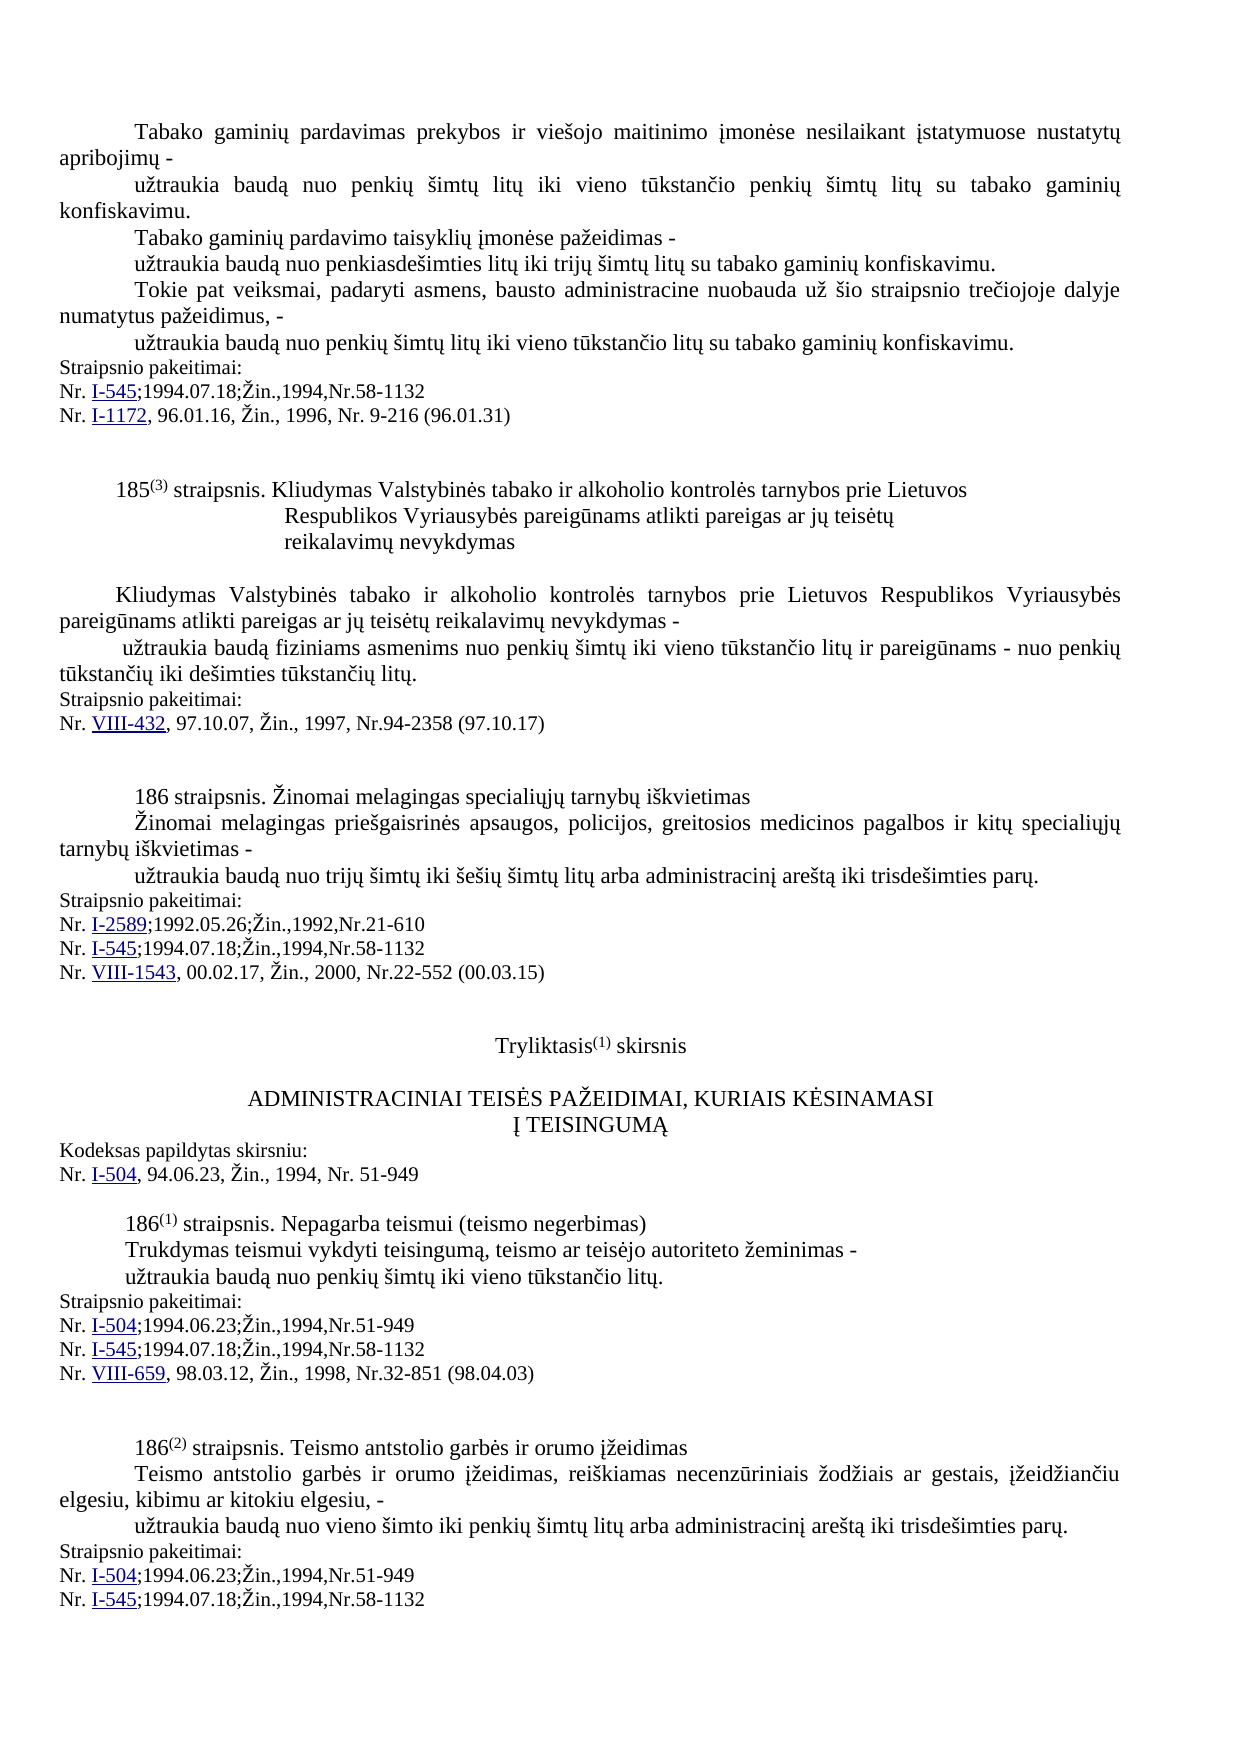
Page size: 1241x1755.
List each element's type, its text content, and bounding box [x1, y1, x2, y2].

text Tabako gaminių pardavimo taisyklių įmonėse pažeidimas - [59, 223, 1122, 250]
text 186(2) straipsnis. Teismo antstolio garbės ir orumo įžeidimas [59, 1433, 1122, 1460]
text Straipsnio pakeitimai: [59, 355, 1122, 379]
text Į TEISINGUMĄ [59, 1112, 1122, 1138]
text Nr. I-2589;1992.05.26;Žin.,1992,Nr.21-610 [59, 912, 1122, 936]
text Teismo antstolio garbės ir orumo įžeidimas, reiškiamas necenzūriniais žodžiais ar gestais, įžeidžiančiu elgesiu, kibimu ar kitokiu elgesiu, - [59, 1460, 1122, 1513]
text Trukdymas teismui vykdyti teisingumą, teismo ar teisėjo autoriteto žeminimas - [59, 1236, 1122, 1263]
text 186(1) straipsnis. Nepagarba teismui (teismo negerbimas) [59, 1210, 1122, 1236]
text ADMINISTRACINIAI TEISĖS PAŽEIDIMAI, KURIAIS KĖSINAMASI [59, 1085, 1122, 1112]
text 185(3) straipsnis. Kliudymas Valstybinės tabako ir alkoholio kontrolės tarnybos prie Lietuvos [115, 476, 1122, 502]
text Nr. I-504;1994.06.23;Žin.,1994,Nr.51-949 [59, 1313, 1122, 1337]
text Žinomai melagingas priešgaisrinės apsaugos, policijos, greitosios medicinos pagalbos ir kitų specialiųjų tarnybų iškvietimas - [59, 809, 1122, 862]
text Nr. VIII-1543, 00.02.17, Žin., 2000, Nr.22-552 (00.03.15) [59, 960, 1122, 984]
text Straipsnio pakeitimai: [59, 1289, 1122, 1313]
text Straipsnio pakeitimai: [59, 686, 1122, 711]
text reikalavimų nevykdymas [284, 528, 1122, 555]
text užtraukia baudą nuo penkių šimtų litų iki vieno tūkstančio litų su tabako gaminių konfiskavimu. [59, 329, 1122, 355]
text užtraukia baudą fiziniams asmenims nuo penkių šimtų iki vieno tūkstančio litų ir pareigūnams - nuo penkių tūkstančių iki dešimties tūkstančių litų. [59, 634, 1122, 686]
text 186 straipsnis. Žinomai melagingas specialiųjų tarnybų iškvietimas [59, 783, 1122, 809]
text Kodeksas papildytas skirsniu: [59, 1138, 1122, 1162]
text užtraukia baudą nuo penkių šimtų iki vieno tūkstančio litų. [59, 1263, 1122, 1289]
text Nr. VIII-659, 98.03.12, Žin., 1998, Nr.32-851 (98.04.03) [59, 1361, 1122, 1385]
text Nr. I-545;1994.07.18;Žin.,1994,Nr.58-1132 [59, 379, 1122, 403]
text užtraukia baudą nuo vieno šimto iki penkių šimtų litų arba administracinį areštą iki trisdešimties parų. [59, 1513, 1122, 1539]
text Nr. I-504;1994.06.23;Žin.,1994,Nr.51-949 [59, 1563, 1122, 1587]
text Straipsnio pakeitimai: [59, 1539, 1122, 1563]
text Tabako gaminių pardavimas prekybos ir viešojo maitinimo įmonėse nesilaikant įstatymuose nustatytų apribojimų - [59, 118, 1122, 171]
text užtraukia baudą nuo penkių šimtų litų iki vieno tūkstančio penkių šimtų litų su tabako gaminių konfiskavimu. [59, 171, 1122, 223]
text užtraukia baudą nuo trijų šimtų iki šešių šimtų litų arba administracinį areštą iki trisdešimties parų. [59, 862, 1122, 888]
text Nr. I-504, 94.06.23, Žin., 1994, Nr. 51-949 [59, 1162, 1122, 1186]
text užtraukia baudą nuo penkiasdešimties litų iki trijų šimtų litų su tabako gaminių konfiskavimu. [59, 250, 1122, 276]
text Nr. VIII-432, 97.10.07, Žin., 1997, Nr.94-2358 (97.10.17) [59, 711, 1122, 734]
text Kliudymas Valstybinės tabako ir alkoholio kontrolės tarnybos prie Lietuvos Respublikos Vyriausybės pareigūnams atlikti pareigas ar jų teisėtų reikalavimų nevykdymas - [59, 581, 1122, 634]
text Respublikos Vyriausybės pareigūnams atlikti pareigas ar jų teisėtų [284, 502, 1122, 528]
text Nr. I-1172, 96.01.16, Žin., 1996, Nr. 9-216 (96.01.31) [59, 403, 1122, 427]
text Nr. I-545;1994.07.18;Žin.,1994,Nr.58-1132 [59, 1337, 1122, 1361]
text Nr. I-545;1994.07.18;Žin.,1994,Nr.58-1132 [59, 936, 1122, 960]
text Straipsnio pakeitimai: [59, 888, 1122, 912]
text Tokie pat veiksmai, padaryti asmens, bausto administracine nuobauda už šio straipsnio trečiojoje dalyje numatytus pažeidimus, - [59, 276, 1122, 329]
text Tryliktasis(1) skirsnis [59, 1032, 1122, 1059]
text Nr. I-545;1994.07.18;Žin.,1994,Nr.58-1132 [59, 1587, 1122, 1611]
